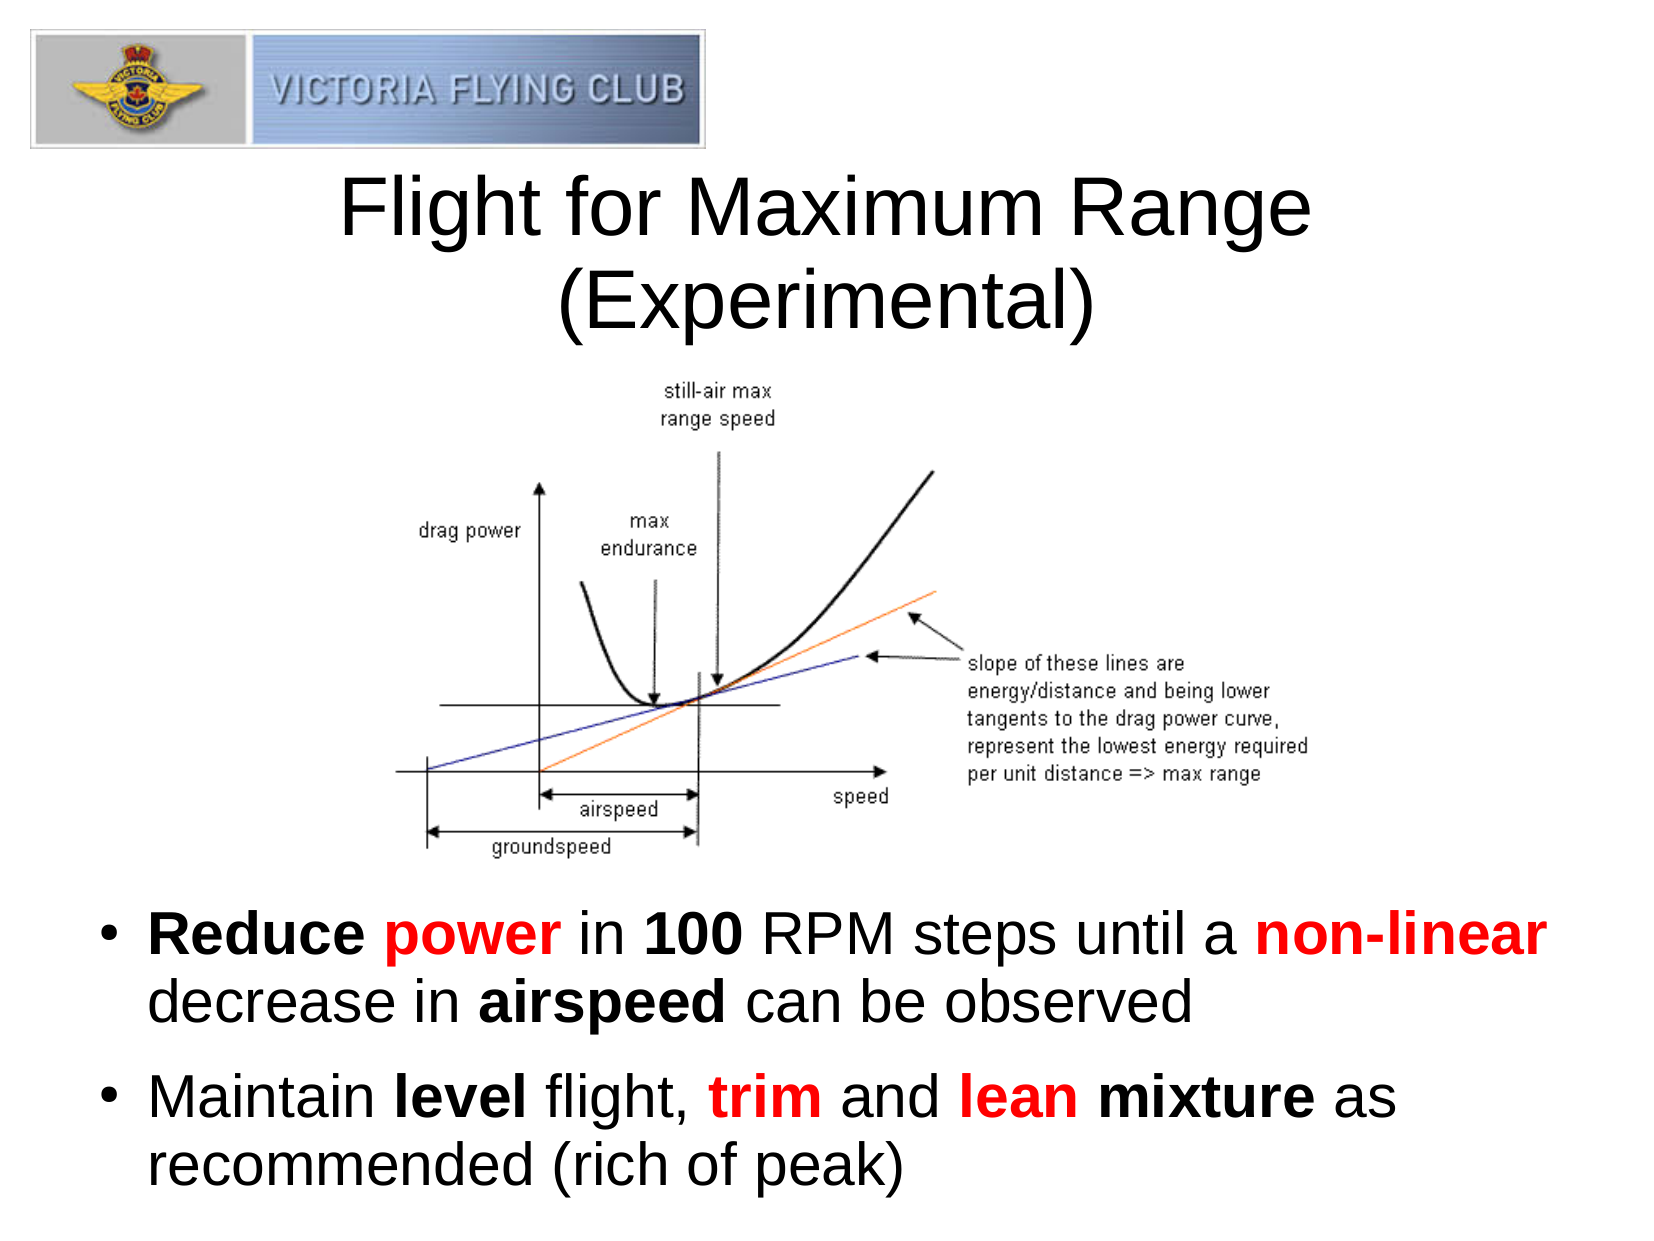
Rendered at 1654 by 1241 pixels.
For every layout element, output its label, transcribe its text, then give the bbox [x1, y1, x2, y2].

list Reduce power in 100 RPM steps until a non-linear decrease in airspeed can be observed Maintain level flight, trim and lean mixture as recommended (rich of peak) [82, 900, 1571, 1201]
picture [300, 358, 1351, 875]
title Flight for Maximum Range (Experimental) [82, 150, 1571, 358]
picture [30, 29, 706, 149]
